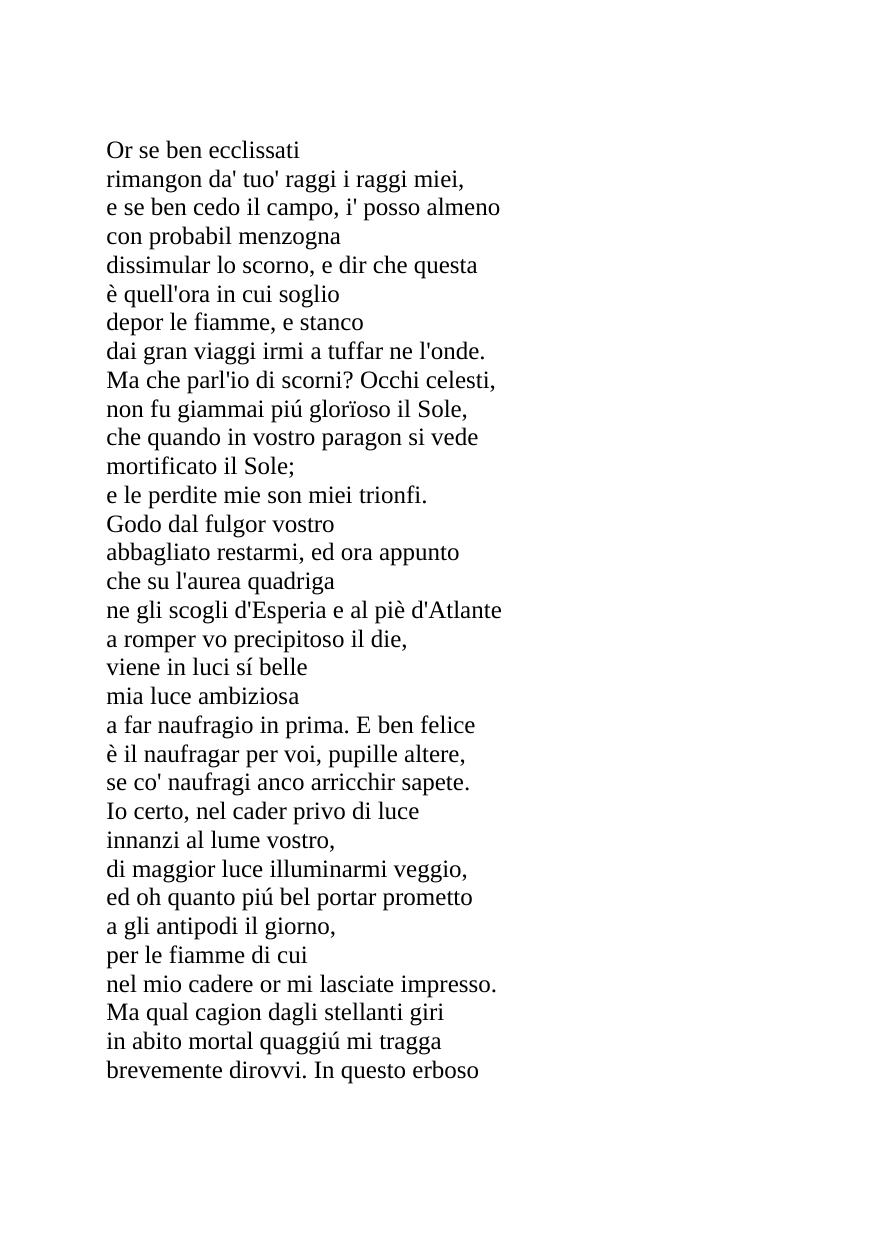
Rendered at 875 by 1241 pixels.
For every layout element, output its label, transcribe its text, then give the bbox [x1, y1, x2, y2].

text nel mio cadere or mi lasciate impresso. [106, 969, 768, 997]
text Io certo, nel cader privo di luce [106, 796, 768, 825]
text Or se ben ecclissati [106, 135, 768, 164]
text dai gran viaggi irmi a tuffar ne l'onde. [106, 336, 768, 365]
text a far naufragio in prima. E ben felice [106, 710, 768, 739]
text rimangon da' tuo' raggi i raggi miei, [106, 164, 768, 192]
text per le fiamme di cui [106, 940, 768, 969]
text a gli antipodi il giorno, [106, 911, 768, 940]
text brevemente dirovvi. In questo erboso [106, 1055, 768, 1084]
text Ma che parl'io di scorni? Occhi celesti, [106, 365, 768, 394]
text che quando in vostro paragon si vede [106, 422, 768, 451]
text Godo dal fulgor vostro [106, 509, 768, 537]
text in abito mortal quaggiú mi tragga [106, 1026, 768, 1055]
text e le perdite mie son miei trionfi. [106, 480, 768, 509]
text depor le fiamme, e stanco [106, 307, 768, 336]
text di maggior luce illuminarmi veggio, [106, 854, 768, 882]
text ed oh quanto piú bel portar prometto [106, 882, 768, 911]
text viene in luci sí belle [106, 652, 768, 681]
text mortificato il Sole; [106, 451, 768, 480]
text a romper vo precipitoso il die, [106, 624, 768, 652]
text abbagliato restarmi, ed ora appunto [106, 537, 768, 566]
text Ma qual cagion dagli stellanti giri [106, 997, 768, 1026]
text che su l'aurea quadriga [106, 566, 768, 595]
text con probabil menzogna [106, 221, 768, 250]
text non fu giammai piú glorïoso il Sole, [106, 394, 768, 422]
text dissimular lo scorno, e dir che questa [106, 250, 768, 279]
text è il naufragar per voi, pupille altere, [106, 739, 768, 767]
text è quell'ora in cui soglio [106, 279, 768, 307]
text e se ben cedo il campo, i' posso almeno [106, 192, 768, 221]
text innanzi al lume vostro, [106, 825, 768, 854]
text ne gli scogli d'Esperia e al piè d'Atlante [106, 595, 768, 624]
text se co' naufragi anco arricchir sapete. [106, 767, 768, 796]
text mia luce ambiziosa [106, 681, 768, 710]
